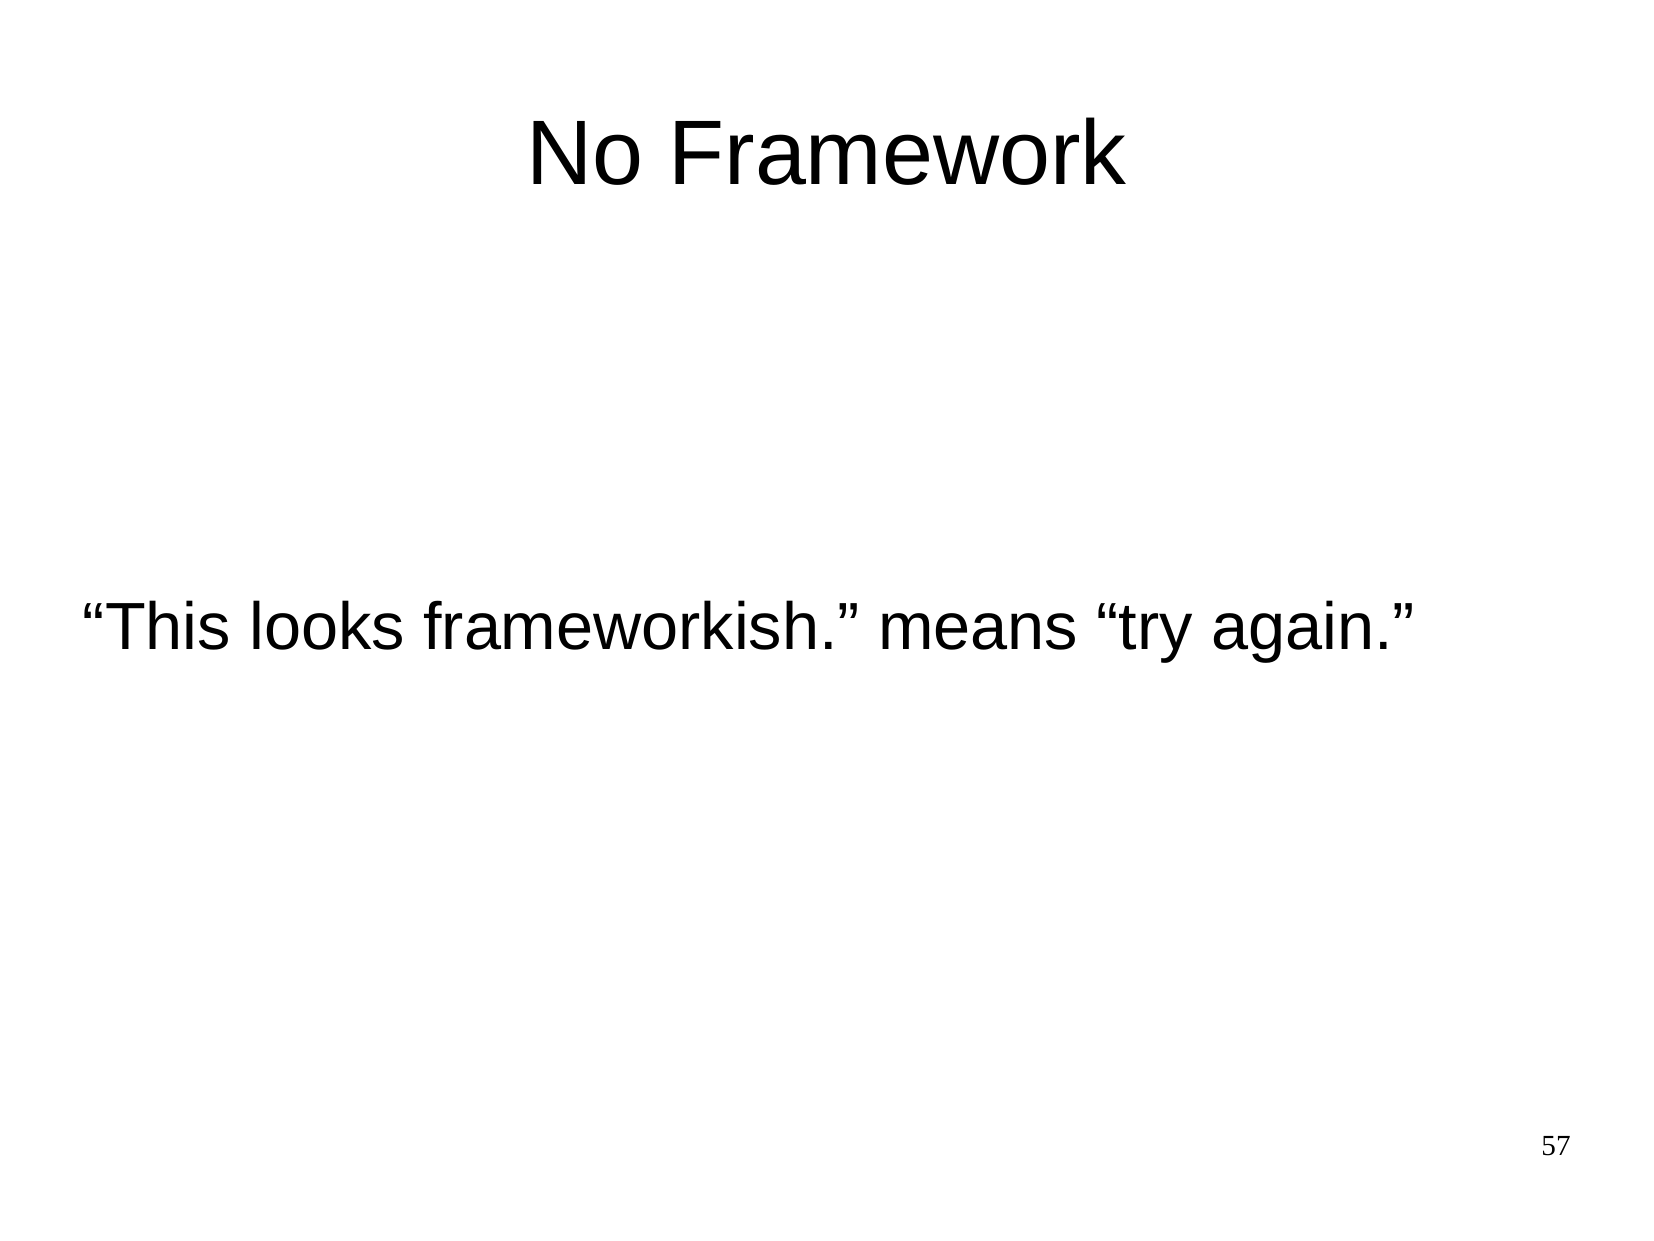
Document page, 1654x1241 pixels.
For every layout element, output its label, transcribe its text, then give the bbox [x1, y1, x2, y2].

title No Framework [82, 49, 1571, 257]
list “This looks frameworkish.” means “try again.” [82, 290, 1571, 1010]
